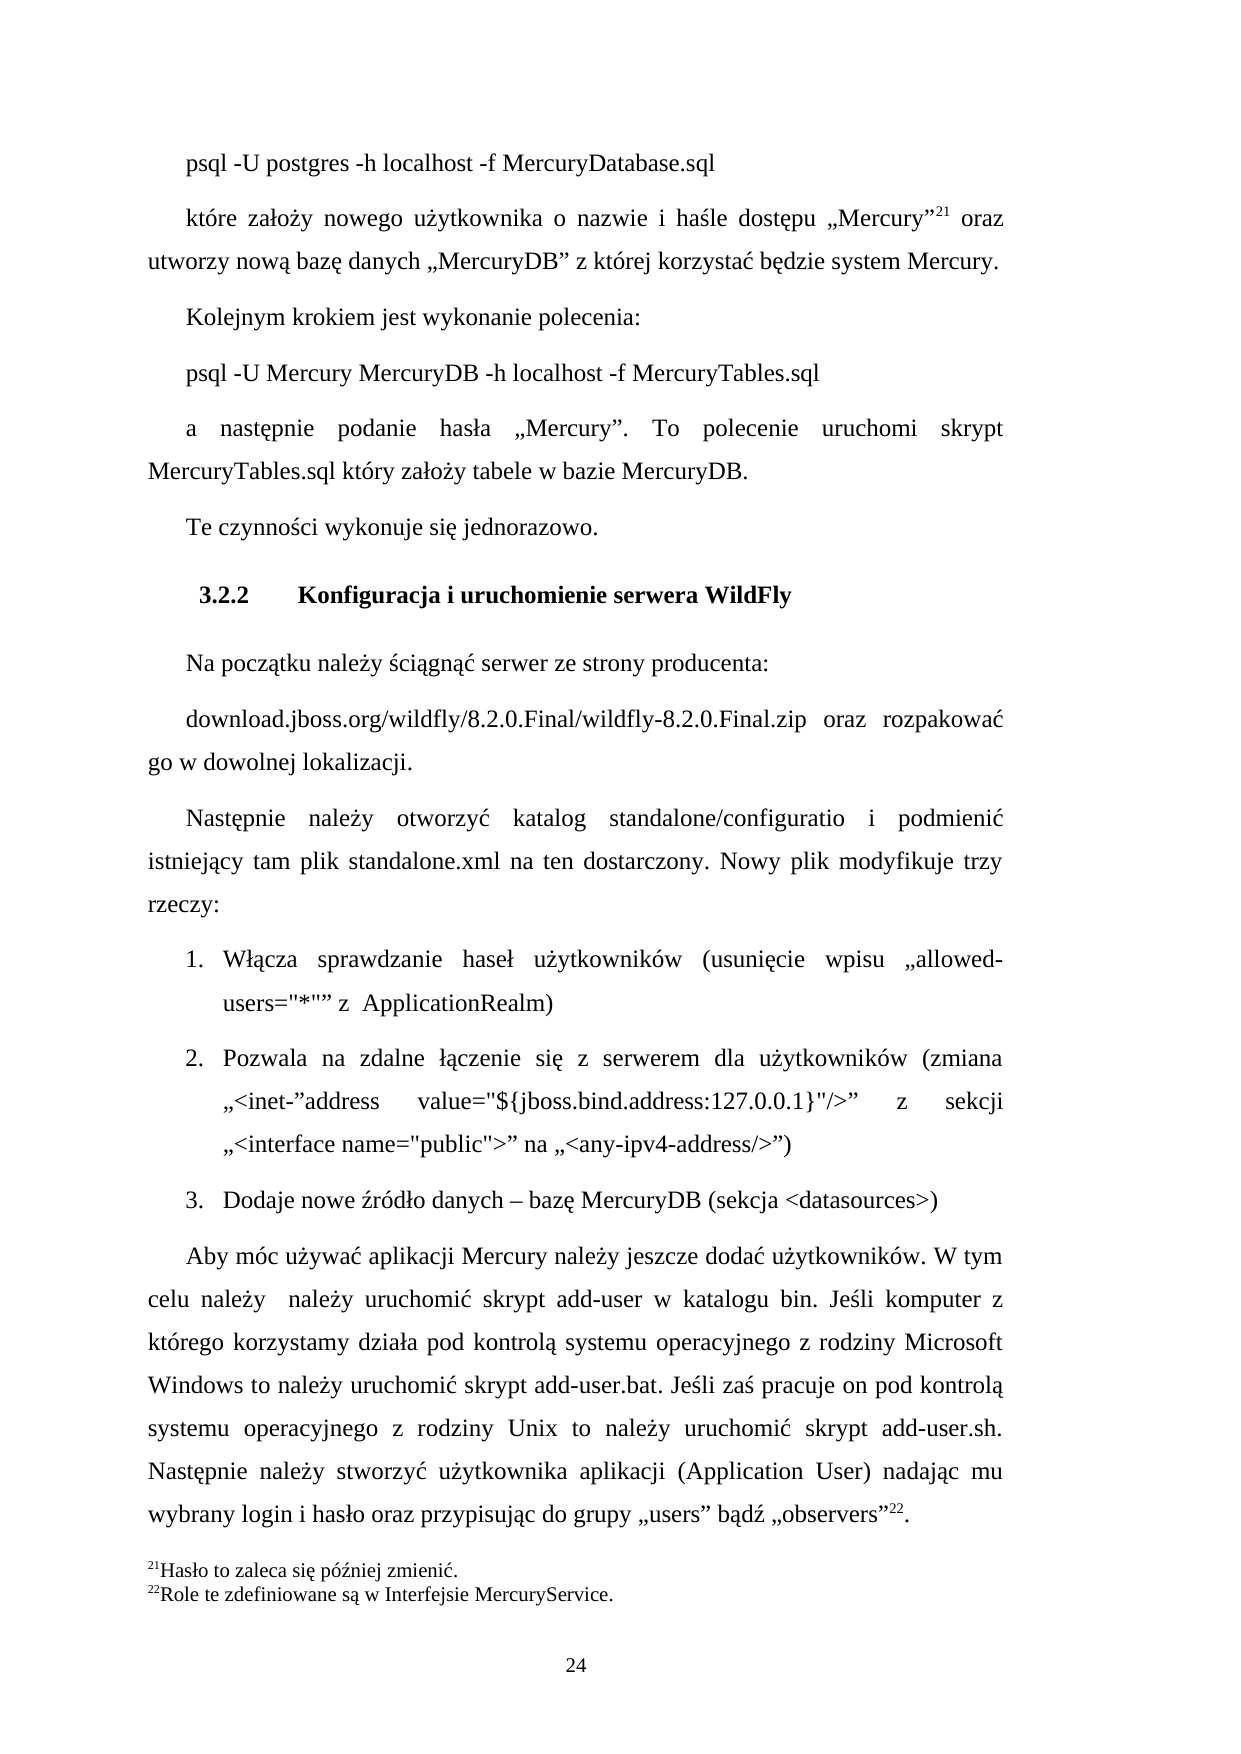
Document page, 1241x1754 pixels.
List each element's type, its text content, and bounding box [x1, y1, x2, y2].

text Hasło to zaleca się później zmienić. [148, 1558, 1004, 1582]
subtitle Konfiguracja i uruchomienie serwera WildFly [193, 580, 1004, 609]
text Na początku należy ściągnąć serwer ze strony producenta: [148, 648, 1004, 677]
text psql -U postgres -h localhost -f MercuryDatabase.sql [148, 148, 1004, 176]
text psql -U Mercury MercuryDB -h localhost -f MercuryTables.sql [148, 358, 1004, 386]
text Następnie należy otworzyć katalog standalone/configuratio i podmienić istniejący tam plik standalone.xml na ten dostarczony. Nowy plik modyfikuje trzy rzeczy: [148, 803, 1004, 918]
text Kolejnym krokiem jest wykonanie polecenia: [148, 302, 1004, 331]
list Pozwala na zdalne łączenie się z serwerem dla użytkowników (zmiana „<inet-”address value="${jboss.bind.address:127.0.0.1}"/>” z sekcji „<interface name="public">” na „<any-ipv4-address/>”) [185, 1043, 1004, 1158]
list Dodaje nowe źródło danych – bazę MercuryDB (sekcja <datasources>) [185, 1185, 1004, 1214]
text Te czynności wykonuje się jednorazowo. [148, 512, 1004, 541]
text które założy nowego użytkownika o nazwie i haśle dostępu „Mercury” oraz utworzy nową bazę danych „MercuryDB” z której korzystać będzie system Mercury. [148, 203, 1004, 275]
text a następnie podanie hasła „Mercury”. To polecenie uruchomi skrypt MercuryTables.sql który założy tabele w bazie MercuryDB. [148, 413, 1004, 485]
list Włącza sprawdzanie haseł użytkowników (usunięcie wpisu „allowed-users="*"” z ApplicationRealm) [185, 944, 1004, 1016]
text Role te zdefiniowane są w Interfejsie MercuryService. [148, 1582, 1004, 1606]
text download.jboss.org/wildfly/8.2.0.Final/wildfly-8.2.0.Final.zip oraz rozpakować go w dowolnej lokalizacji. [148, 704, 1004, 776]
text Aby móc używać aplikacji Mercury należy jeszcze dodać użytkowników. W tym celu należy należy uruchomić skrypt add-user w katalogu bin. Jeśli komputer z którego korzystamy działa pod kontrolą systemu operacyjnego z rodziny Microsoft Windows to należy uruchomić skrypt add-user.bat. Jeśli zaś pracuje on pod kontrolą systemu operacyjnego z rodziny Unix to należy uruchomić skrypt add-user.sh. Następnie należy stworzyć użytkownika aplikacji (Application User) nadając mu wybrany login i hasło oraz przypisując do grupy „users” bądź „observers”. [148, 1241, 1004, 1528]
